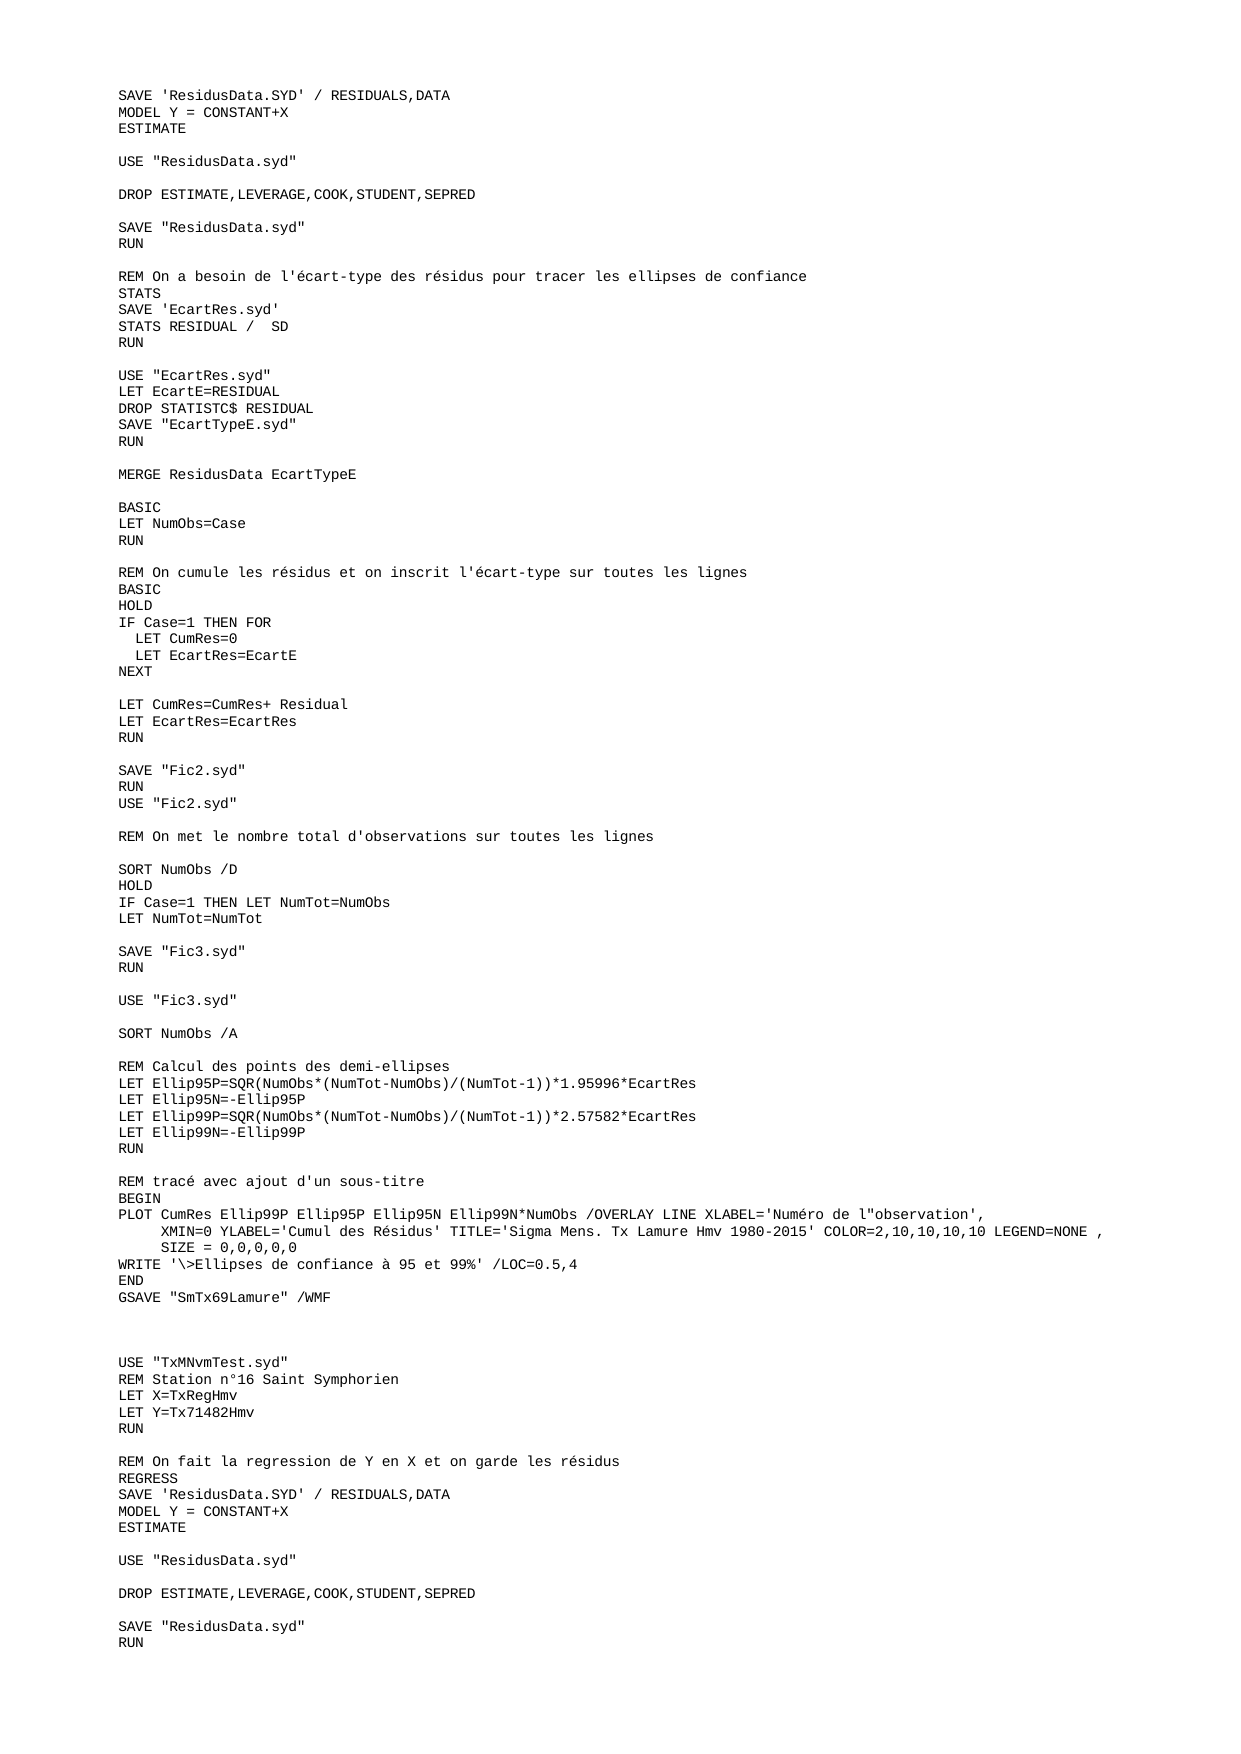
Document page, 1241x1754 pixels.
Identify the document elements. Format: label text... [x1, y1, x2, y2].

text MERGE ResidusData EcartTypeE [118, 467, 1122, 483]
text LET EcartE=RESIDUAL [118, 385, 1122, 401]
text RUN [118, 1142, 1122, 1158]
text LET CumRes=0 [118, 632, 1122, 648]
text RUN [118, 237, 1122, 253]
text REM On a besoin de l'écart-type des résidus pour tracer les ellipses de confiance [118, 269, 1122, 286]
text SAVE 'ResidusData.SYD' / RESIDUALS,DATA [118, 88, 1122, 105]
text USE "Fic2.syd" [118, 796, 1122, 813]
text RUN [118, 780, 1122, 796]
text USE "EcartRes.syd" [118, 368, 1122, 385]
text RUN [118, 434, 1122, 451]
text STATS [118, 286, 1122, 302]
text HOLD [118, 878, 1122, 895]
text SAVE 'EcartRes.syd' [118, 302, 1122, 319]
text SAVE "Fic3.syd" [118, 944, 1122, 961]
text MODEL Y = CONSTANT+X [118, 105, 1122, 121]
text STATS RESIDUAL / SD [118, 319, 1122, 335]
text LET NumObs=Case [118, 516, 1122, 533]
text LET Ellip95N=-Ellip95P [118, 1092, 1122, 1109]
text IF Case=1 THEN FOR [118, 615, 1122, 632]
text LET NumTot=NumTot [118, 911, 1122, 928]
text GSAVE "SmTx69Lamure" /WMF [118, 1290, 1122, 1306]
text MODEL Y = CONSTANT+X [118, 1504, 1122, 1520]
text SAVE "EcartTypeE.syd" [118, 418, 1122, 434]
text BEGIN [118, 1191, 1122, 1208]
text LET Ellip95P=SQR(NumObs*(NumTot-NumObs)/(NumTot-1))*1.95996*EcartRes [118, 1076, 1122, 1092]
text USE "ResidusData.syd" [118, 154, 1122, 171]
text DROP ESTIMATE,LEVERAGE,COOK,STUDENT,SEPRED [118, 1586, 1122, 1603]
text RUN [118, 730, 1122, 747]
text SAVE "ResidusData.syd" [118, 1619, 1122, 1636]
text RUN [118, 961, 1122, 977]
text LET Ellip99P=SQR(NumObs*(NumTot-NumObs)/(NumTot-1))*2.57582*EcartRes [118, 1109, 1122, 1125]
text WRITE '\>Ellipses de confiance à 95 et 99%' /LOC=0.5,4 [118, 1257, 1122, 1273]
text DROP ESTIMATE,LEVERAGE,COOK,STUDENT,SEPRED [118, 187, 1122, 204]
text REGRESS [118, 1471, 1122, 1487]
text BASIC [118, 582, 1122, 599]
text USE "TxMNvmTest.syd" [118, 1356, 1122, 1372]
text REM Calcul des points des demi-ellipses [118, 1059, 1122, 1076]
text RUN [118, 1636, 1122, 1652]
text PLOT CumRes Ellip99P Ellip95P Ellip95N Ellip99N*NumObs /OVERLAY LINE XLABEL='Numéro de l"observation', [118, 1208, 1122, 1224]
text IF Case=1 THEN LET NumTot=NumObs [118, 895, 1122, 911]
text REM Station n°16 Saint Symphorien [118, 1372, 1122, 1389]
text RUN [118, 335, 1122, 352]
text SAVE "ResidusData.syd" [118, 220, 1122, 237]
text REM On fait la regression de Y en X et on garde les résidus [118, 1454, 1122, 1471]
text SORT NumObs /A [118, 1027, 1122, 1043]
text SIZE = 0,0,0,0,0 [118, 1241, 1122, 1257]
text SAVE "Fic2.syd" [118, 763, 1122, 780]
text ESTIMATE [118, 1520, 1122, 1537]
text RUN [118, 1422, 1122, 1438]
text LET Ellip99N=-Ellip99P [118, 1125, 1122, 1142]
text XMIN=0 YLABEL='Cumul des Résidus' TITLE='Sigma Mens. Tx Lamure Hmv 1980-2015' COLOR=2,10,10,10,10 LEGEND=NONE , [118, 1224, 1122, 1241]
text SORT NumObs /D [118, 862, 1122, 878]
text LET Y=Tx71482Hmv [118, 1405, 1122, 1422]
text USE "Fic3.syd" [118, 994, 1122, 1010]
text RUN [118, 533, 1122, 549]
text REM tracé avec ajout d'un sous-titre [118, 1175, 1122, 1191]
text USE "ResidusData.syd" [118, 1553, 1122, 1570]
text REM On met le nombre total d'observations sur toutes les lignes [118, 829, 1122, 846]
text LET EcartRes=EcartE [118, 648, 1122, 664]
text SAVE 'ResidusData.SYD' / RESIDUALS,DATA [118, 1487, 1122, 1504]
text BASIC [118, 500, 1122, 516]
text REM On cumule les résidus et on inscrit l'écart-type sur toutes les lignes [118, 566, 1122, 582]
text HOLD [118, 599, 1122, 615]
text LET CumRes=CumRes+ Residual [118, 697, 1122, 714]
text LET EcartRes=EcartRes [118, 714, 1122, 730]
text NEXT [118, 664, 1122, 681]
text END [118, 1273, 1122, 1290]
text LET X=TxRegHmv [118, 1389, 1122, 1405]
text DROP STATISTC$ RESIDUAL [118, 401, 1122, 418]
text ESTIMATE [118, 121, 1122, 138]
